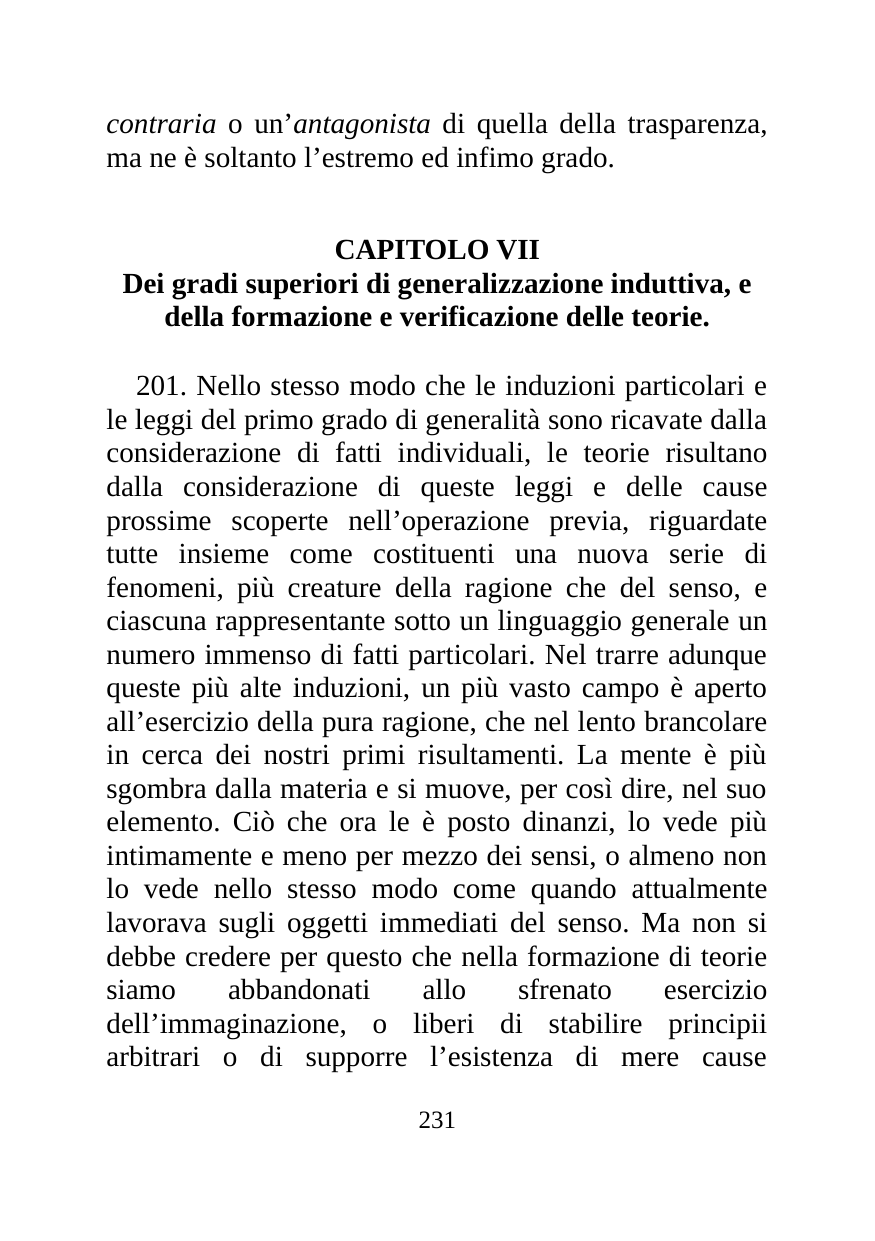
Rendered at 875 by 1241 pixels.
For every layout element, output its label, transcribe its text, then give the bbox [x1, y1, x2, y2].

text contraria o un’antagonista di quella della trasparenza, ma ne è soltanto l’estremo ed infimo grado. [106, 106, 768, 173]
subtitle CAPITOLO VII Dei gradi superiori di generalizzazione induttiva, e della formazione e verificazione delle teorie. [106, 232, 768, 333]
text 201. Nello stesso modo che le induzioni particolari e le leggi del primo grado di generalità sono ricavate dalla considerazione di fatti individuali, le teorie risultano dalla considerazione di queste leggi e delle cause prossime scoperte nell’operazione previa, riguardate tutte insieme come costituenti una nuova serie di fenomeni, più creature della ragione che del senso, e ciascuna rappresentante sotto un linguaggio generale un numero immenso di fatti particolari. Nel trarre adunque queste più alte induzioni, un più vasto campo è aperto all’esercizio della pura ragione, che nel lento brancolare in cerca dei nostri primi risultamenti. La mente è più sgombra dalla materia e si muove, per così dire, nel suo elemento. Ciò che ora le è posto dinanzi, lo vede più intimamente e meno per mezzo dei sensi, o almeno non lo vede nello stesso modo come quando attualmente lavorava sugli oggetti immediati del senso. Ma non si debbe credere per questo che nella formazione di teorie siamo abbandonati allo sfrenato esercizio dell’immaginazione, o liberi di stabilire principii arbitrari o di supporre l’esistenza di mere cause [106, 368, 768, 1073]
